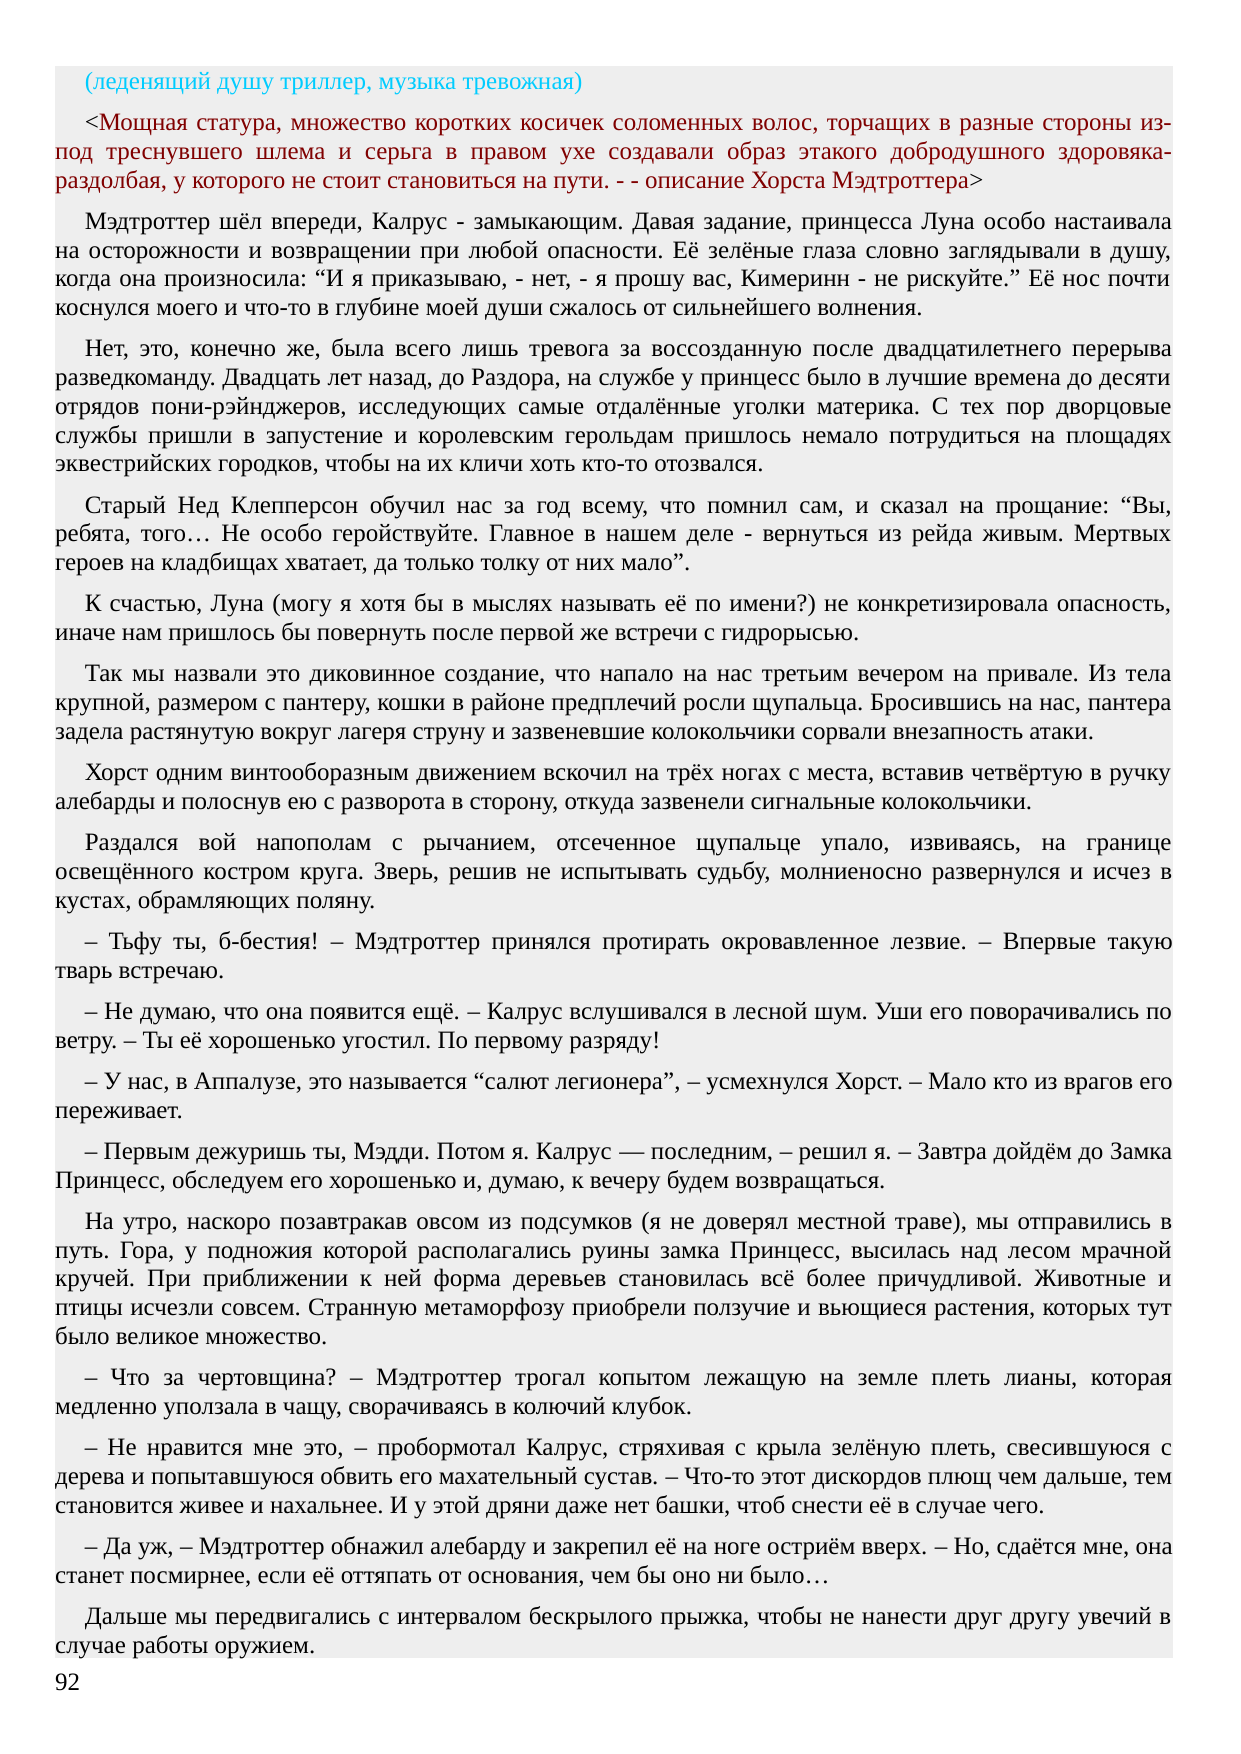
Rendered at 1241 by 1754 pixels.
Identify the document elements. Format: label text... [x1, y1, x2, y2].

text Старый Нед Клепперсон обучил нас за год всему, что помнил сам, и сказал на прощание: “Вы, ребята, того… Не особо геройствуйте. Главное в нашем деле - вернуться из рейда живым. Мертвых героев на кладбищах хватает, да только толку от них мало”. [55, 490, 1173, 576]
text – Не думаю, что она появится ещё. – Калрус вслушивался в лесной шум. Уши его поворачивались по ветру. – Ты её хорошенько угостил. По первому разряду! [55, 996, 1173, 1053]
text (леденящий душу триллер, музыка тревожная) [55, 66, 1173, 95]
text – У нас, в Аппалузе, это называется “салют легионера”, – усмехнулся Хорст. – Мало кто из врагов его переживает. [55, 1066, 1173, 1123]
text – Первым дежуришь ты, Мэдди. Потом я. Калрус — последним, – решил я. – Завтра дойдём до Замка Принцесс, обследуем его хорошенько и, думаю, к вечеру будем возвращаться. [55, 1136, 1173, 1193]
text – Не нравится мне это, – пробормотал Калрус, стряхивая с крыла зелёную плеть, свесившуюся с дерева и попытавшуюся обвить его махательный сустав. – Что-то этот дискордов плющ чем дальше, тем становится живее и нахальнее. И у этой дряни даже нет башки, чтоб снести её в случае чего. [55, 1432, 1173, 1518]
text – Тьфу ты, б-бестия! – Мэдтроттер принялся протирать окровавленное лезвие. – Впервые такую тварь встречаю. [55, 926, 1173, 983]
text Нет, это, конечно же, была всего лишь тревога за воссозданную после двадцатилетнего перерыва разведкоманду. Двадцать лет назад, до Раздора, на службе у принцесс было в лучшие времена до десяти отрядов пони-рэйнджеров, исследующих самые отдалённые уголки материка. С тех пор дворцовые службы пришли в запустение и королевским герольдам пришлось немало потрудиться на площадях эквестрийских городков, чтобы на их кличи хоть кто-то отозвался. [55, 333, 1173, 477]
text – Что за чертовщина? – Мэдтроттер трогал копытом лежащую на земле плеть лианы, которая медленно уползала в чащу, сворачиваясь в колючий клубок. [55, 1362, 1173, 1420]
text Мэдтроттер шёл впереди, Калрус - замыкающим. Давая задание, принцесса Луна особо настаивала на осторожности и возвращении при любой опасности. Её зелёные глаза словно заглядывали в душу, когда она произносила: “И я приказываю, - нет, - я прошу вас, Кимеринн - не рискуйте.” Её нос почти коснулся моего и что-то в глубине моей души сжалось от сильнейшего волнения. [55, 206, 1173, 321]
text Раздался вой напополам с рычанием, отсеченное щупальце упало, извиваясь, на границе освещённого костром круга. Зверь, решив не испытывать судьбу, молниеносно развернулся и исчез в кустах, обрамляющих поляну. [55, 827, 1173, 913]
text <Мощная статура, множество коротких косичек соломенных волос, торчащих в разные стороны из-под треснувшего шлема и серьга в правом ухе создавали образ этакого добродушного здоровяка-раздолбая, у которого не стоит становиться на пути. - - описание Хорста Мэдтроттера> [55, 107, 1173, 193]
text Хорст одним винтооборазным движением вскочил на трёх ногах с места, вставив четвёртую в ручку алебарды и полоснув ею с разворота в сторону, откуда зазвенели сигнальные колокольчики. [55, 757, 1173, 815]
text На утро, наскоро позавтракав овсом из подсумков (я не доверял местной траве), мы отправились в путь. Гора, у подножия которой располагались руины замка Принцесс, высилась над лесом мрачной кручей. При приближении к ней форма деревьев становилась всё более причудливой. Животные и птицы исчезли совсем. Странную метаморфозу приобрели ползучие и вьющиеся растения, которых тут было великое множество. [55, 1206, 1173, 1350]
text – Да уж, – Мэдтроттер обнажил алебарду и закрепил её на ноге остриём вверх. – Но, сдаётся мне, она станет посмирнее, если её оттяпать от основания, чем бы оно ни было… [55, 1531, 1173, 1588]
text Так мы назвали это диковинное создание, что напало на нас третьим вечером на привале. Из тела крупной, размером с пантеру, кошки в районе предплечий росли щупальца. Бросившись на нас, пантера задела растянутую вокруг лагеря струну и зазвеневшие колокольчики сорвали внезапность атаки. [55, 658, 1173, 745]
text Дальше мы передвигались с интервалом бескрылого прыжка, чтобы не нанести друг другу увечий в случае работы оружием. [55, 1601, 1173, 1658]
text К счастью, Луна (могу я хотя бы в мыслях называть её по имени?) не конкретизировала опасность, иначе нам пришлось бы повернуть после первой же встречи с гидрорысью. [55, 588, 1173, 646]
